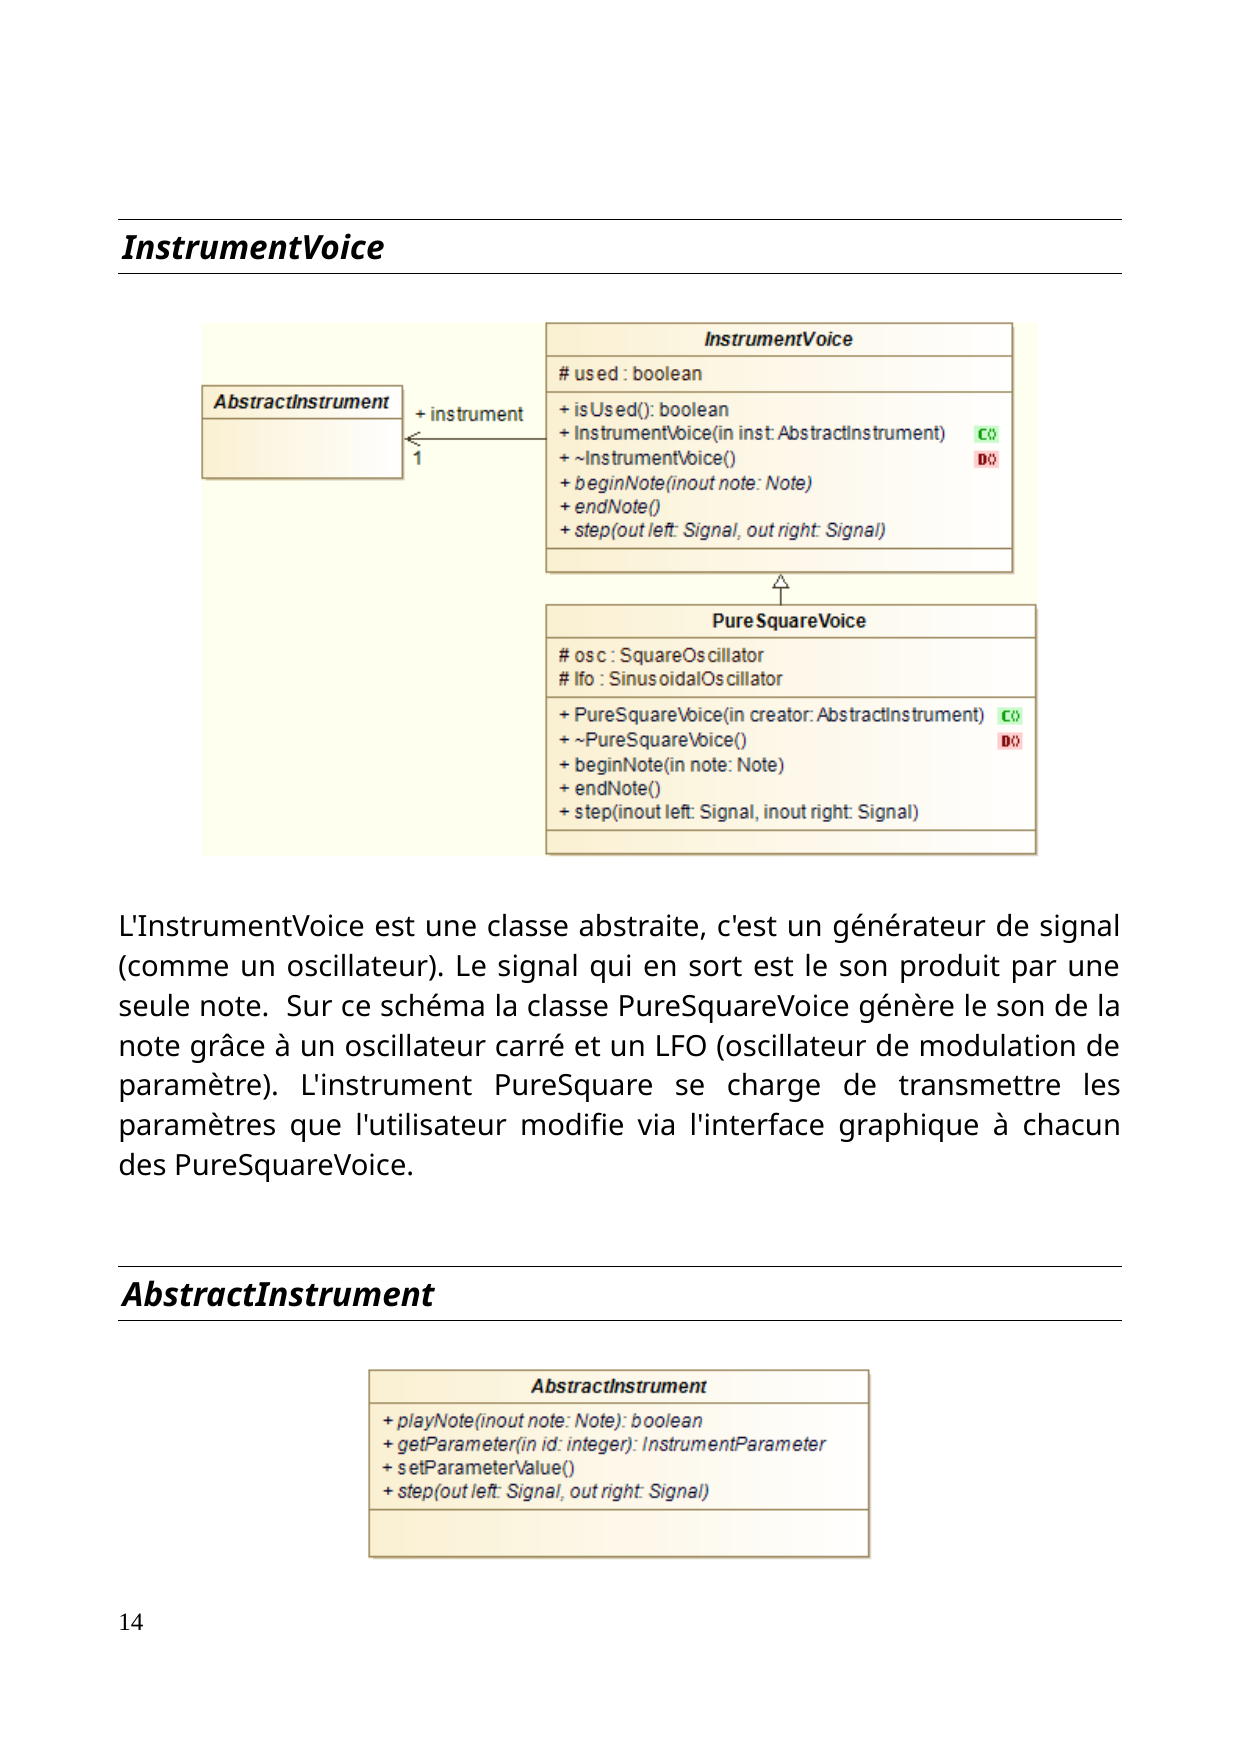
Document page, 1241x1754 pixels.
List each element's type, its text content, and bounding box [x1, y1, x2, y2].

text AbstractInstrument [118, 1267, 1122, 1320]
picture [186, 307, 1054, 872]
text L'InstrumentVoice est une classe abstraite, c'est un générateur de signal (comme un oscillateur). Le signal qui en sort est le son produit par une seule note. Sur ce schéma la classe PureSquareVoice génère le son de la note grâce à un oscillateur carré et un LFO (oscillateur de modulation de paramètre). L'instrument PureSquare se charge de transmettre les paramètres que l'utilisateur modifie via l'interface graphique à chacun des PureSquareVoice. [118, 906, 1122, 1183]
text InstrumentVoice [118, 220, 1122, 273]
picture [353, 1354, 887, 1575]
